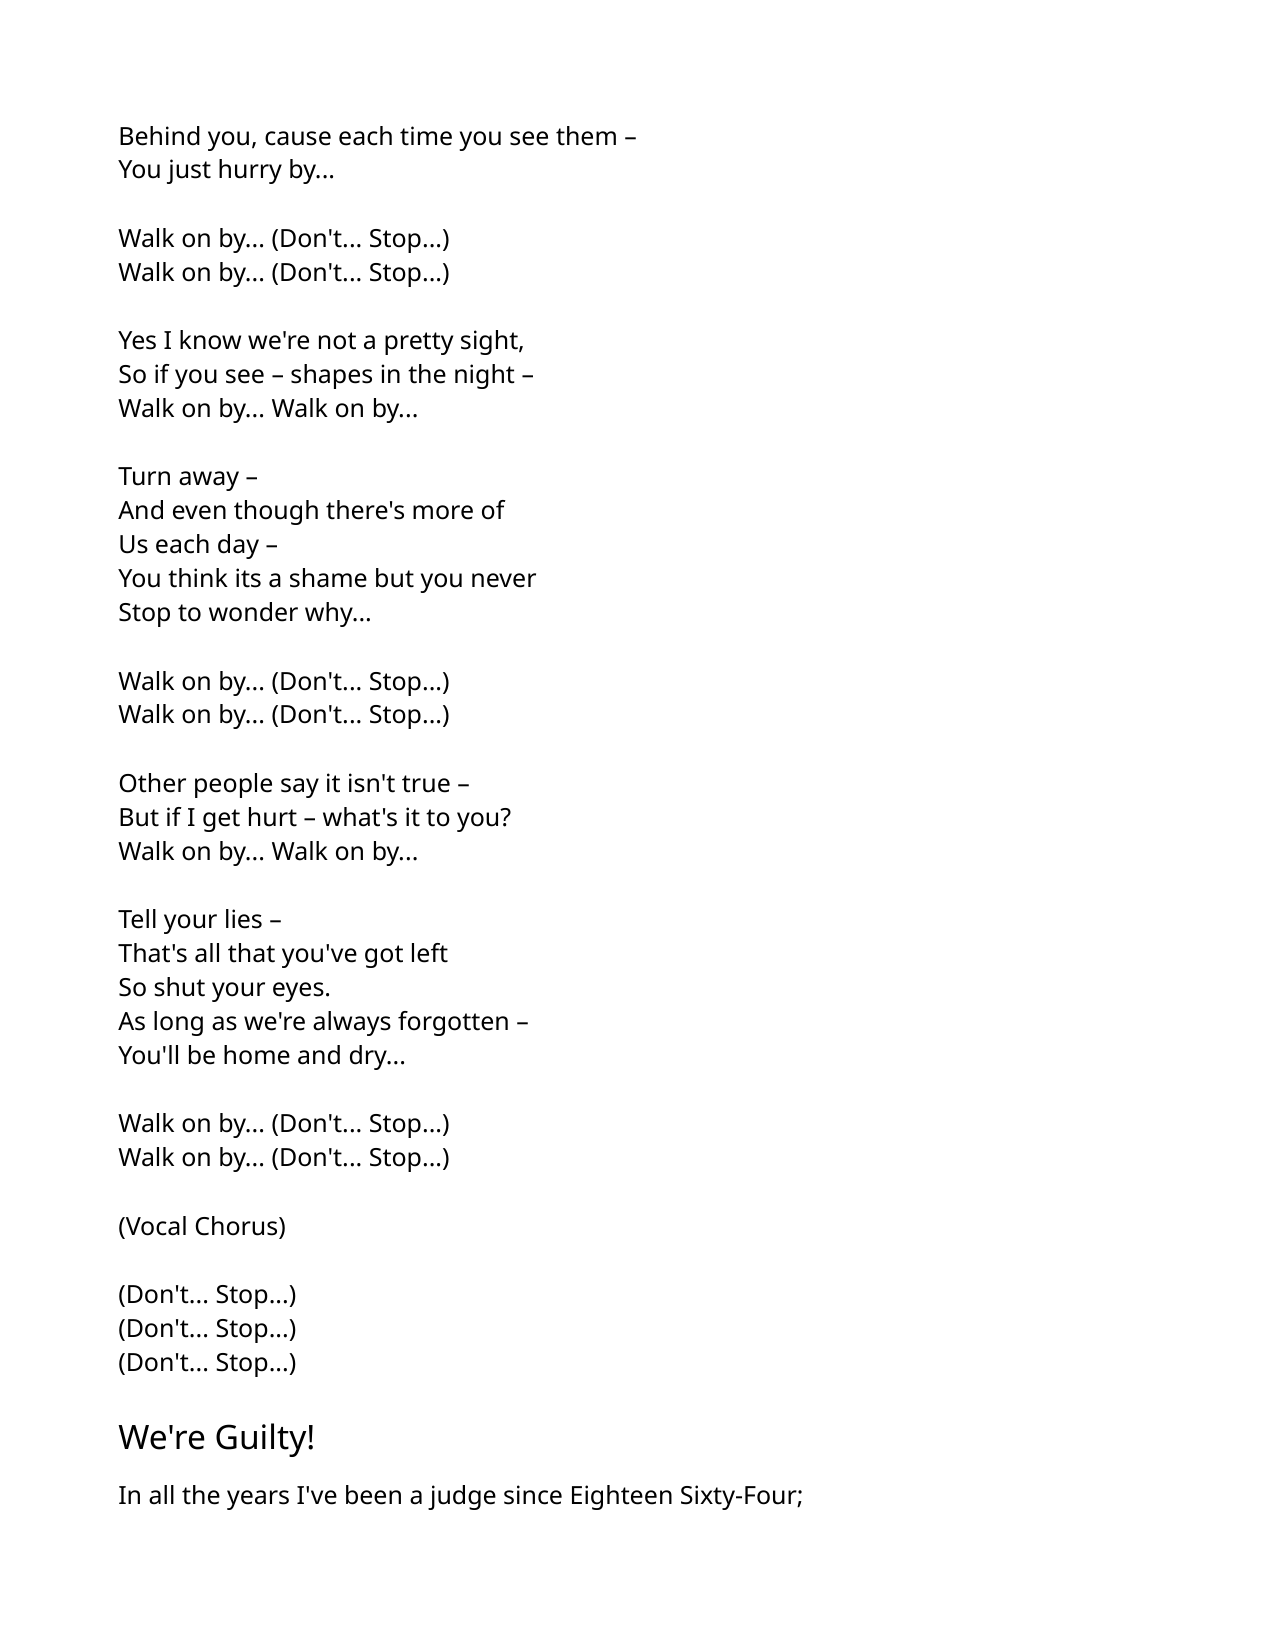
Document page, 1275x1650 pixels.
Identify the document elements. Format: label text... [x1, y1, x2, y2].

text As long as we're always forgotten – [118, 1004, 1157, 1038]
text Walk on by... (Don't... Stop...) [118, 697, 1157, 731]
text And even though there's more of [118, 493, 1157, 527]
text So if you see – shapes in the night – [118, 357, 1157, 391]
text Behind you, cause each time you see them – [118, 118, 1157, 152]
text Walk on by... (Don't... Stop...) [118, 1140, 1157, 1174]
subtitle We're Guilty! [118, 1414, 1157, 1459]
text Stop to wonder why... [118, 595, 1157, 629]
text You'll be home and dry... [118, 1038, 1157, 1072]
text Tell your lies – [118, 902, 1157, 936]
text Walk on by... (Don't... Stop...) [118, 220, 1157, 254]
text So shut your eyes. [118, 970, 1157, 1004]
text (Don't... Stop...) [118, 1310, 1157, 1344]
text That's all that you've got left [118, 936, 1157, 970]
text Walk on by... Walk on by... [118, 833, 1157, 867]
text Other people say it isn't true – [118, 765, 1157, 799]
text In all the years I've been a judge since Eighteen Sixty-Four; [118, 1477, 1157, 1511]
text Walk on by... (Don't... Stop...) [118, 1106, 1157, 1140]
text Us each day – [118, 527, 1157, 561]
text Yes I know we're not a pretty sight, [118, 322, 1157, 357]
text (Don't... Stop...) [118, 1276, 1157, 1310]
text You just hurry by... [118, 152, 1157, 186]
text Walk on by... (Don't... Stop...) [118, 254, 1157, 288]
text But if I get hurt – what's it to you? [118, 799, 1157, 833]
text Walk on by... (Don't... Stop...) [118, 663, 1157, 697]
text (Don't... Stop...) [118, 1344, 1157, 1378]
text (Vocal Chorus) [118, 1208, 1157, 1242]
text Walk on by... Walk on by... [118, 391, 1157, 425]
text Turn away – [118, 459, 1157, 493]
text You think its a shame but you never [118, 561, 1157, 595]
